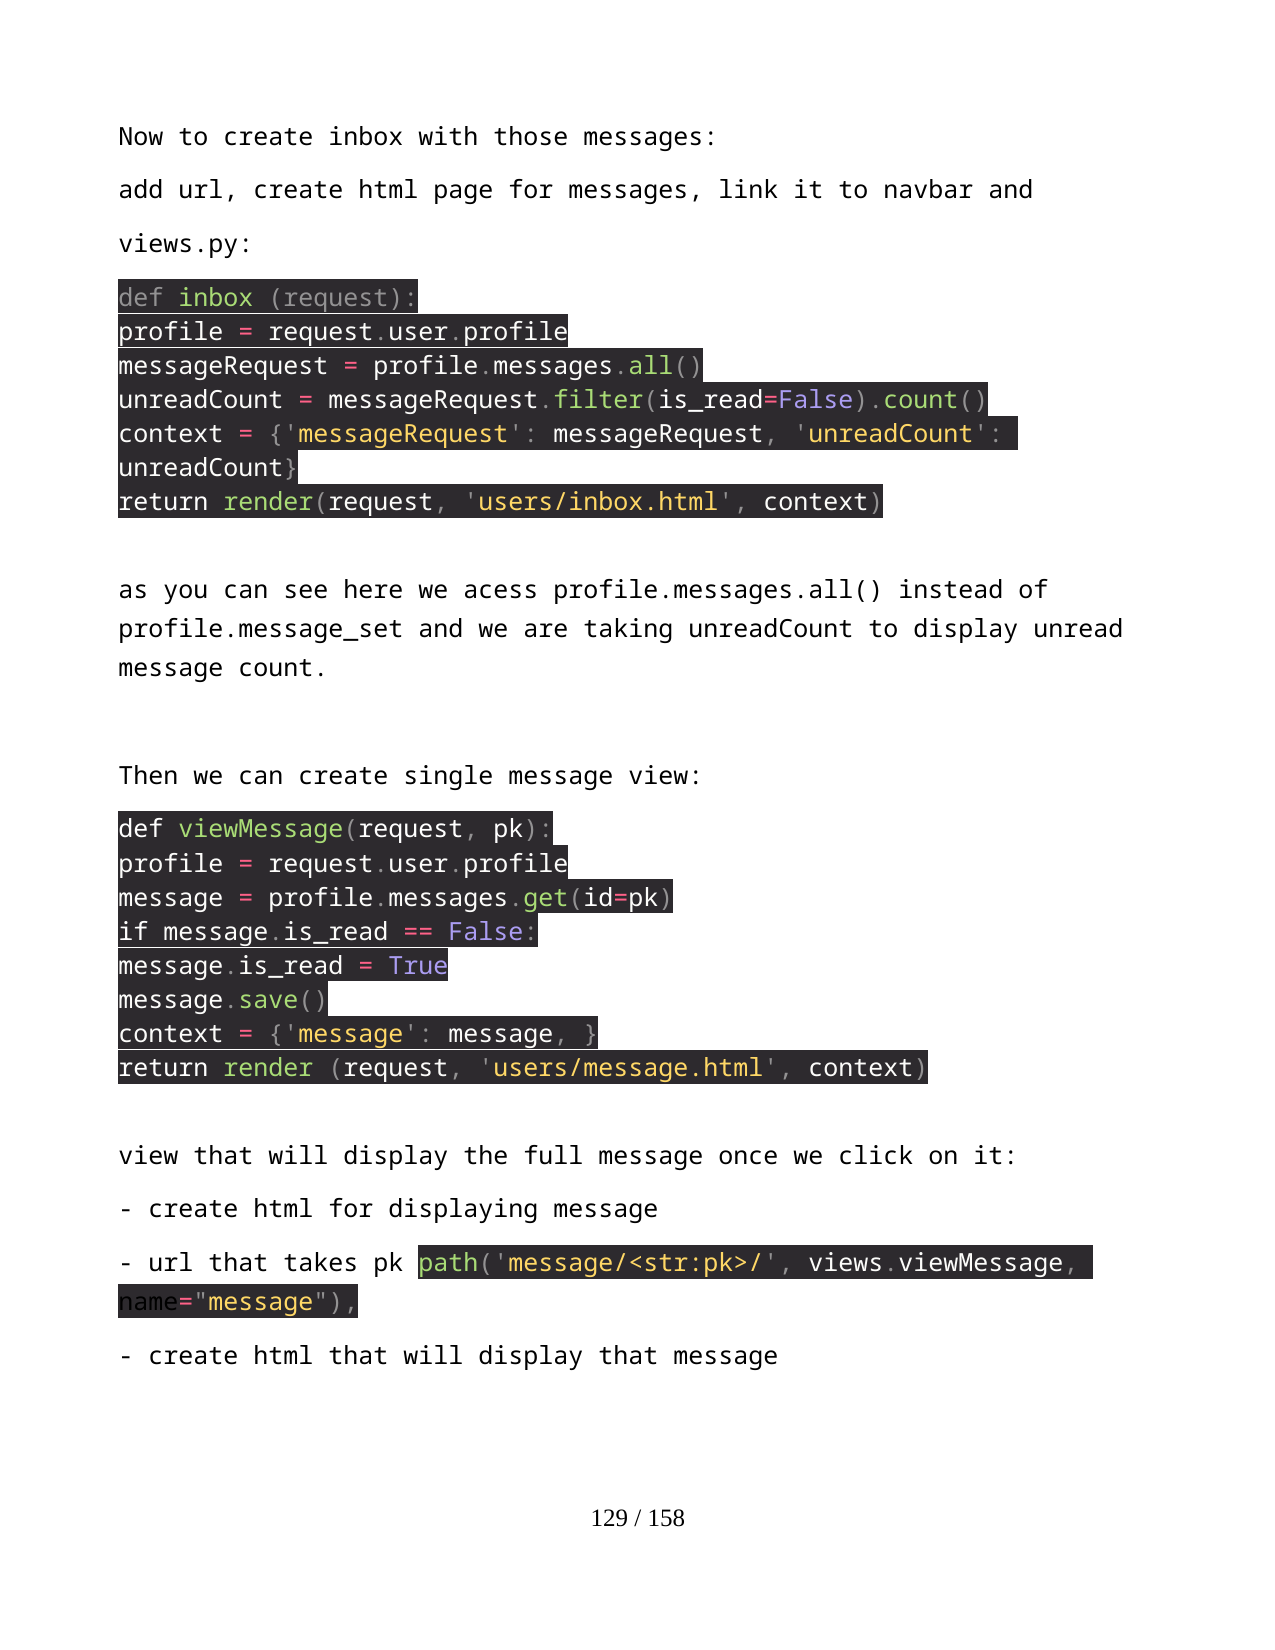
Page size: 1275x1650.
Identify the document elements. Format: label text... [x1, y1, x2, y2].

text profile = request.user.profile [118, 313, 1157, 347]
text view that will display the full message once we click on it: [118, 1137, 1157, 1171]
text context = {'message': message, } [118, 1016, 1157, 1049]
text - url that takes pk path('message/<str:pk>/', views.viewMessage, name="message"), [118, 1245, 1157, 1318]
text message.is_read = True [118, 947, 1157, 981]
text - create html that will display that message [118, 1338, 1157, 1372]
text if message.is_read == False: [118, 913, 1157, 947]
text message = profile.messages.get(id=pk) [118, 879, 1157, 913]
text profile = request.user.profile [118, 845, 1157, 879]
text return render(request, 'users/inbox.html', context) [118, 484, 1157, 518]
text views.py: [118, 226, 1157, 260]
text def inbox (request): [118, 279, 1157, 313]
text Now to create inbox with those messages: [118, 118, 1157, 152]
text context = {'messageRequest': messageRequest, 'unreadCount': unreadCount} [118, 416, 1157, 484]
text return render (request, 'users/message.html', context) [118, 1049, 1157, 1084]
text - create html for displaying message [118, 1191, 1157, 1225]
text def viewMessage(request, pk): [118, 811, 1157, 845]
text unreadCount = messageRequest.filter(is_read=False).count() [118, 382, 1157, 416]
text message.save() [118, 981, 1157, 1016]
text Then we can create single message view: [118, 757, 1157, 791]
text add url, create html page for messages, link it to navbar and [118, 172, 1157, 206]
text messageRequest = profile.messages.all() [118, 347, 1157, 382]
text as you can see here we acess profile.messages.all() instead of profile.message_set and we are taking unreadCount to display unread message count. [118, 572, 1157, 684]
